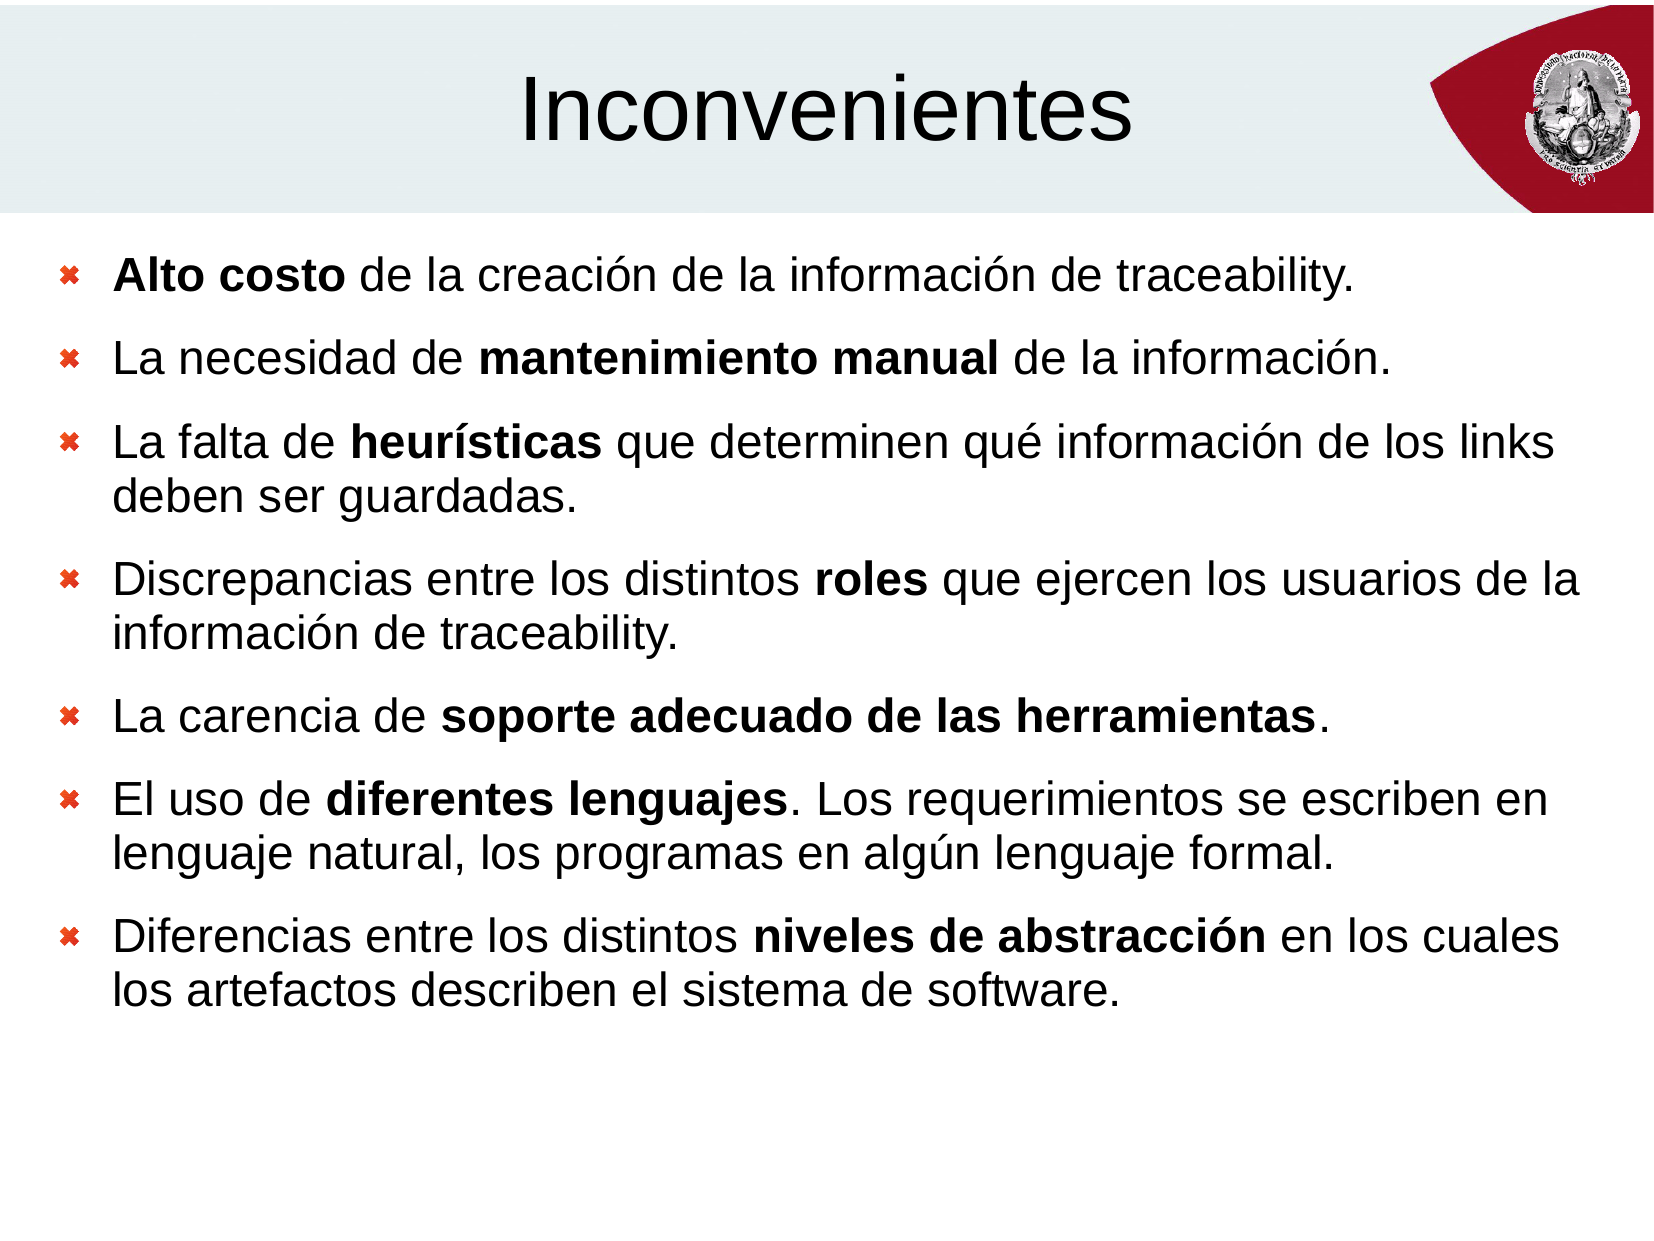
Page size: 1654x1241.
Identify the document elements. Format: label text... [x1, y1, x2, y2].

picture [1523, 47, 1642, 189]
title Inconvenientes [0, 5, 1654, 213]
list Alto costo de la creación de la información de traceability. La necesidad de mantenimiento manual de la información. La falta de heurísticas que determinen qué información de los links deben ser guardadas. Discrepancias entre los distintos roles que ejercen los usuarios de la información de traceability. La carencia de soporte adecuado de las herramientas. El uso de diferentes lenguajes. Los requerimientos se escriben en lenguaje natural, los programas en algún lenguaje formal. Diferencias entre los distintos niveles de abstracción en los cuales los artefactos describen el sistema de software. [0, 248, 1654, 1241]
